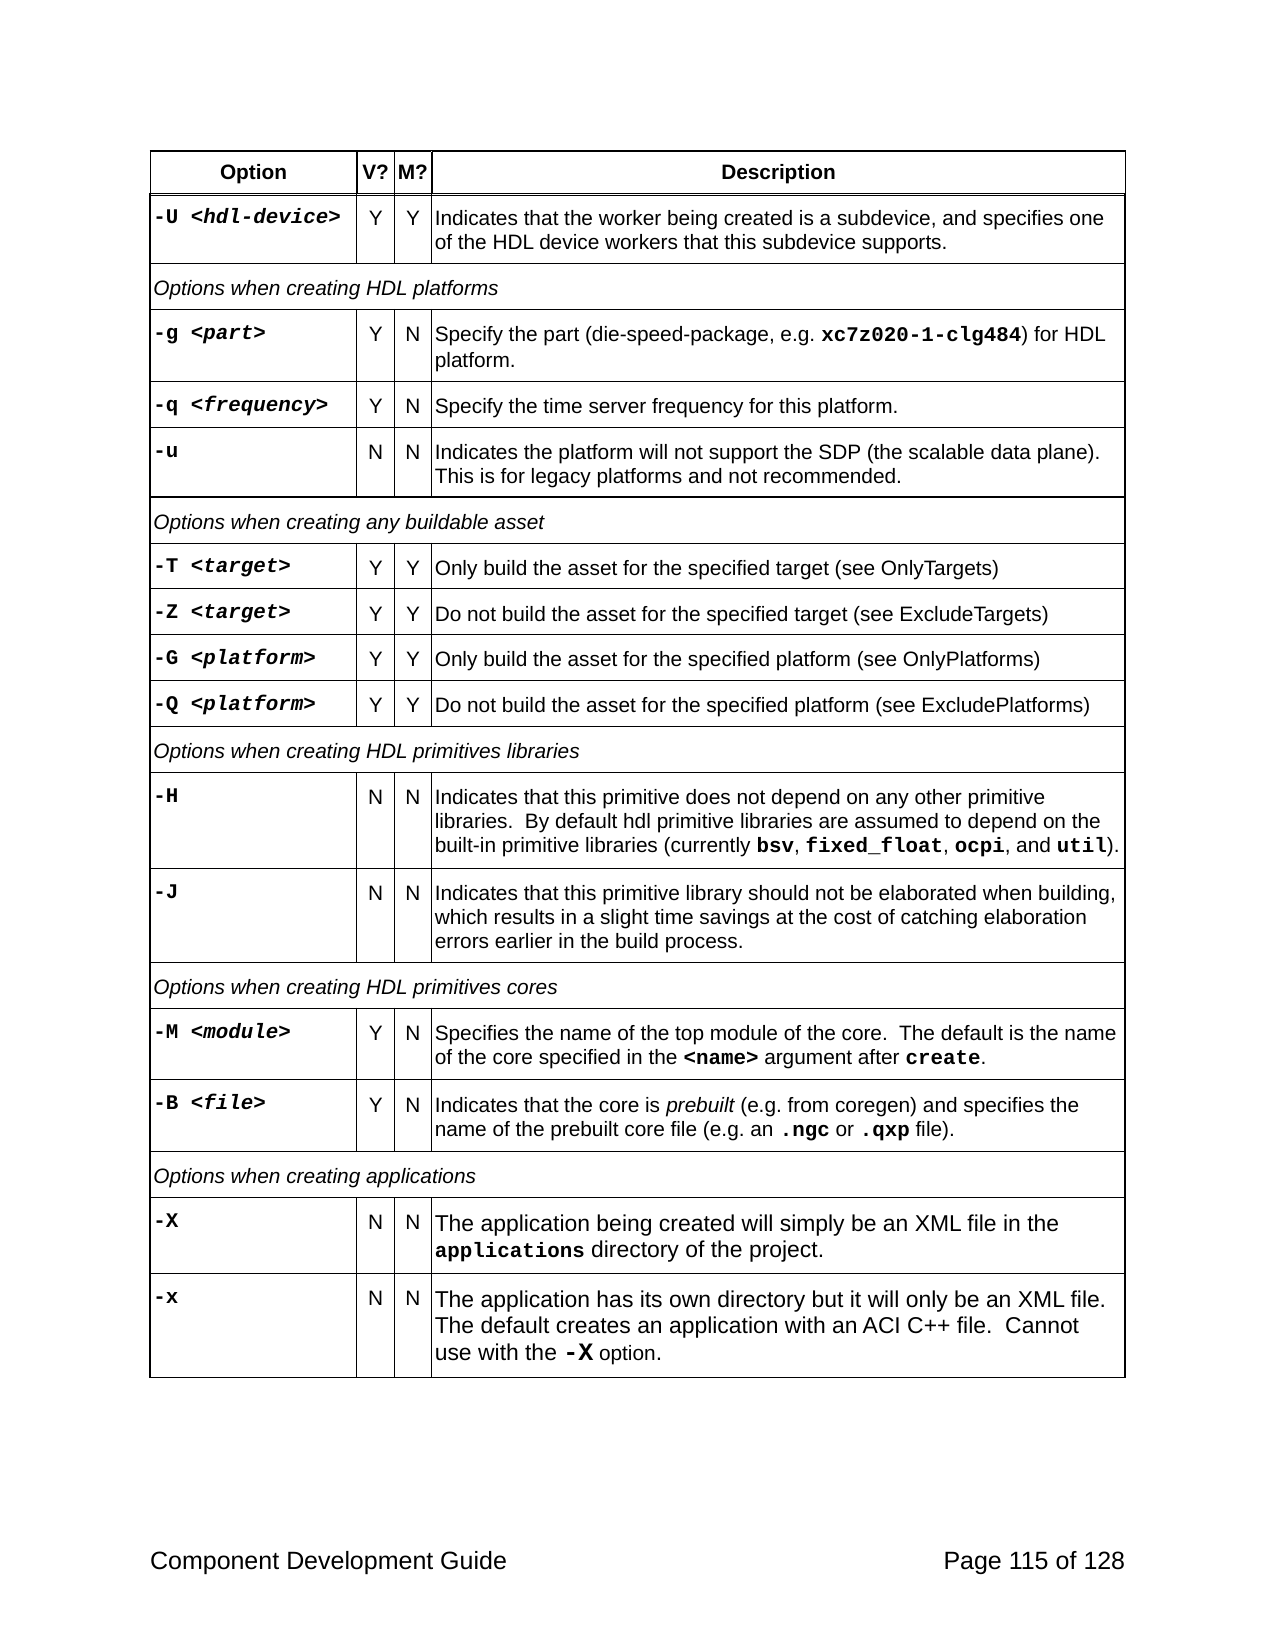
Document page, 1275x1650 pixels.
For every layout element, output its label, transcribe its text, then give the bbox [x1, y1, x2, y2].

table_cell -q <frequency> [151, 382, 356, 427]
table_cell Y [357, 544, 394, 588]
table_cell Indicates that this primitive does not depend on any other primitive libraries. By default hdl primitive libraries are assumed to depend on the built-in primitive libraries (currently bsv, fixed_float, ocpi, and util). [432, 773, 1124, 868]
table_cell Y [395, 635, 431, 680]
table_cell N [395, 310, 431, 381]
table_cell Options when creating HDL primitives cores [151, 963, 1124, 1008]
table_cell Y [357, 589, 394, 634]
table_cell Y [395, 544, 431, 588]
table_cell Indicates that the worker being created is a subdevice, and specifies one of the HDL device workers that this subdevice supports. [432, 196, 1124, 263]
table_cell -G <platform> [151, 635, 356, 680]
table_cell N [395, 1080, 431, 1151]
table_header Option [151, 152, 356, 193]
table_cell -X [151, 1198, 356, 1273]
table_cell -T <target> [151, 544, 356, 588]
table_cell Y [357, 1080, 394, 1151]
table_cell -J [151, 869, 356, 962]
table_cell Y [395, 589, 431, 634]
table_cell The application being created will simply be an XML file in the applications directory of the project. [432, 1198, 1124, 1273]
table_cell Options when creating applications [151, 1152, 1124, 1197]
table_cell Specify the part (die-speed-package, e.g. xc7z020-1-clg484) for HDL platform. [432, 310, 1124, 381]
table_cell N [395, 1198, 431, 1273]
table_cell Indicates that the core is prebuilt (e.g. from coregen) and specifies the name of the prebuilt core file (e.g. an .ngc or .qxp file). [432, 1080, 1124, 1151]
table_cell Y [395, 196, 431, 263]
table_cell Do not build the asset for the specified platform (see ExcludePlatforms) [432, 681, 1124, 726]
table_cell -B <file> [151, 1080, 356, 1151]
table_cell -x [151, 1274, 356, 1377]
table_cell -Z <target> [151, 589, 356, 634]
table_cell N [395, 1009, 431, 1079]
table_cell N [357, 428, 394, 496]
table_cell -Q <platform> [151, 681, 356, 726]
table_cell -U <hdl-device> [151, 196, 356, 263]
table_cell Options when creating HDL platforms [151, 264, 1124, 309]
table_cell Y [357, 635, 394, 680]
table_cell N [357, 1274, 394, 1377]
table_cell N [395, 773, 431, 868]
table_cell Options when creating any buildable asset [151, 498, 1124, 542]
table_cell Y [357, 1009, 394, 1079]
table_cell Y [395, 681, 431, 726]
table_cell N [357, 1198, 394, 1273]
table_cell Options when creating HDL primitives libraries [151, 727, 1124, 772]
table_header M? [395, 152, 431, 193]
table_cell -H [151, 773, 356, 868]
table_cell N [357, 773, 394, 868]
table_cell Indicates the platform will not support the SDP (the scalable data plane). This is for legacy platforms and not recommended. [432, 428, 1124, 496]
table_header Description [433, 152, 1125, 193]
table_cell N [395, 382, 431, 427]
table_cell N [357, 869, 394, 962]
table_cell N [395, 869, 431, 962]
table_cell -g <part> [151, 310, 356, 381]
table_cell Do not build the asset for the specified target (see ExcludeTargets) [432, 589, 1124, 634]
table_cell Indicates that this primitive library should not be elaborated when building, which results in a slight time savings at the cost of catching elaboration errors earlier in the build process. [432, 869, 1124, 962]
table_cell Y [357, 310, 394, 381]
table_cell Only build the asset for the specified target (see OnlyTargets) [432, 544, 1124, 588]
table_cell N [395, 1274, 431, 1377]
table_cell -u [151, 428, 356, 496]
table_cell Specify the time server frequency for this platform. [432, 382, 1124, 427]
table_cell Only build the asset for the specified platform (see OnlyPlatforms) [432, 635, 1124, 680]
table_cell Y [357, 382, 394, 427]
table_cell Specifies the name of the top module of the core. The default is the name of the core specified in the <name> argument after create. [432, 1009, 1124, 1079]
table_cell Y [357, 196, 394, 263]
table_cell -M <module> [151, 1009, 356, 1079]
table_cell Y [357, 681, 394, 726]
table_cell N [395, 428, 431, 496]
table_cell The application has its own directory but it will only be an XML file. The default creates an application with an ACI C++ file. Cannot use with the -X option. [432, 1274, 1124, 1377]
table_header V? [358, 152, 394, 193]
